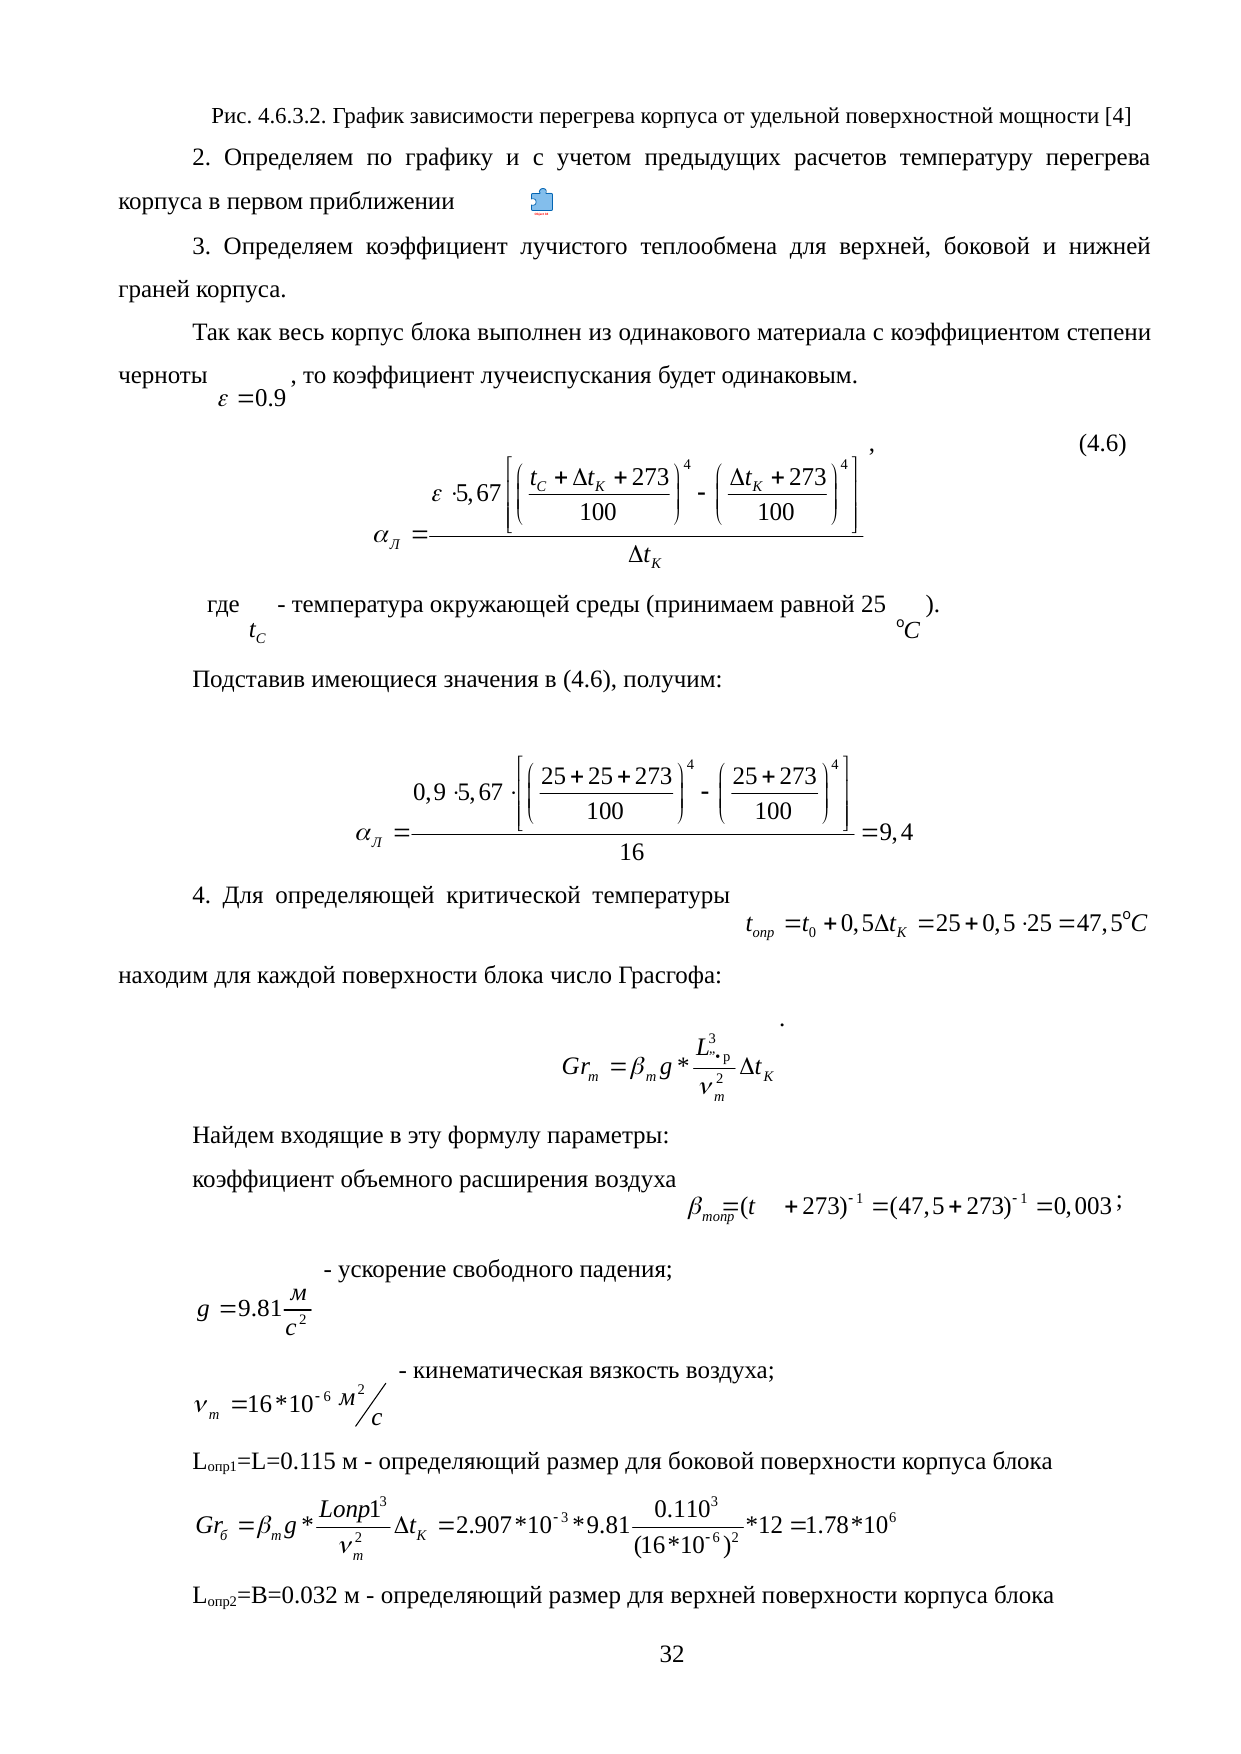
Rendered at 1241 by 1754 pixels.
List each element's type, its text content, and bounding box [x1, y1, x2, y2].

text , (4.6) [118, 428, 1152, 574]
text 4. Для определяющей критической температуры находим для каждой поверхности блока число Грасгофа: [118, 880, 1152, 989]
text 2. Определяем по графику и с учетом предыдущих расчетов температуру перегрева корпуса в первом приближении [118, 142, 1152, 216]
text - ускорение свободного падения; [118, 1254, 1152, 1341]
text коэффициент объемного расширения воздуха ; [118, 1164, 1152, 1229]
text . [118, 1003, 1152, 1106]
text Lопр2=B=0.032 м - определяющий размер для верхней поверхности корпуса блока [118, 1580, 1152, 1609]
text Найдем входящие в эту формулу параметры: [118, 1121, 1152, 1149]
text Рис. 4.6.3.2. График зависимости перегрева корпуса от удельной поверхностной мощности [4] [118, 102, 1152, 129]
text Подставив имеющиеся значения в (4.6), получим: [118, 664, 1152, 693]
text - кинематическая вязкость воздуха; [118, 1355, 1152, 1432]
text 3. Определяем коэффициент лучистого теплообмена для верхней, боковой и нижней граней корпуса. [118, 231, 1152, 303]
text Lопр1=L=0.115 м - определяющий размер для боковой поверхности корпуса блока [118, 1446, 1152, 1475]
text Так как весь корпус блока выполнен из одинакового материала с коэффициентом степени черноты , то коэффициент лучеиспускания будет одинаковым. [118, 317, 1152, 413]
text где - температура окружающей среды (принимаем равной 25 ). [118, 589, 1152, 649]
